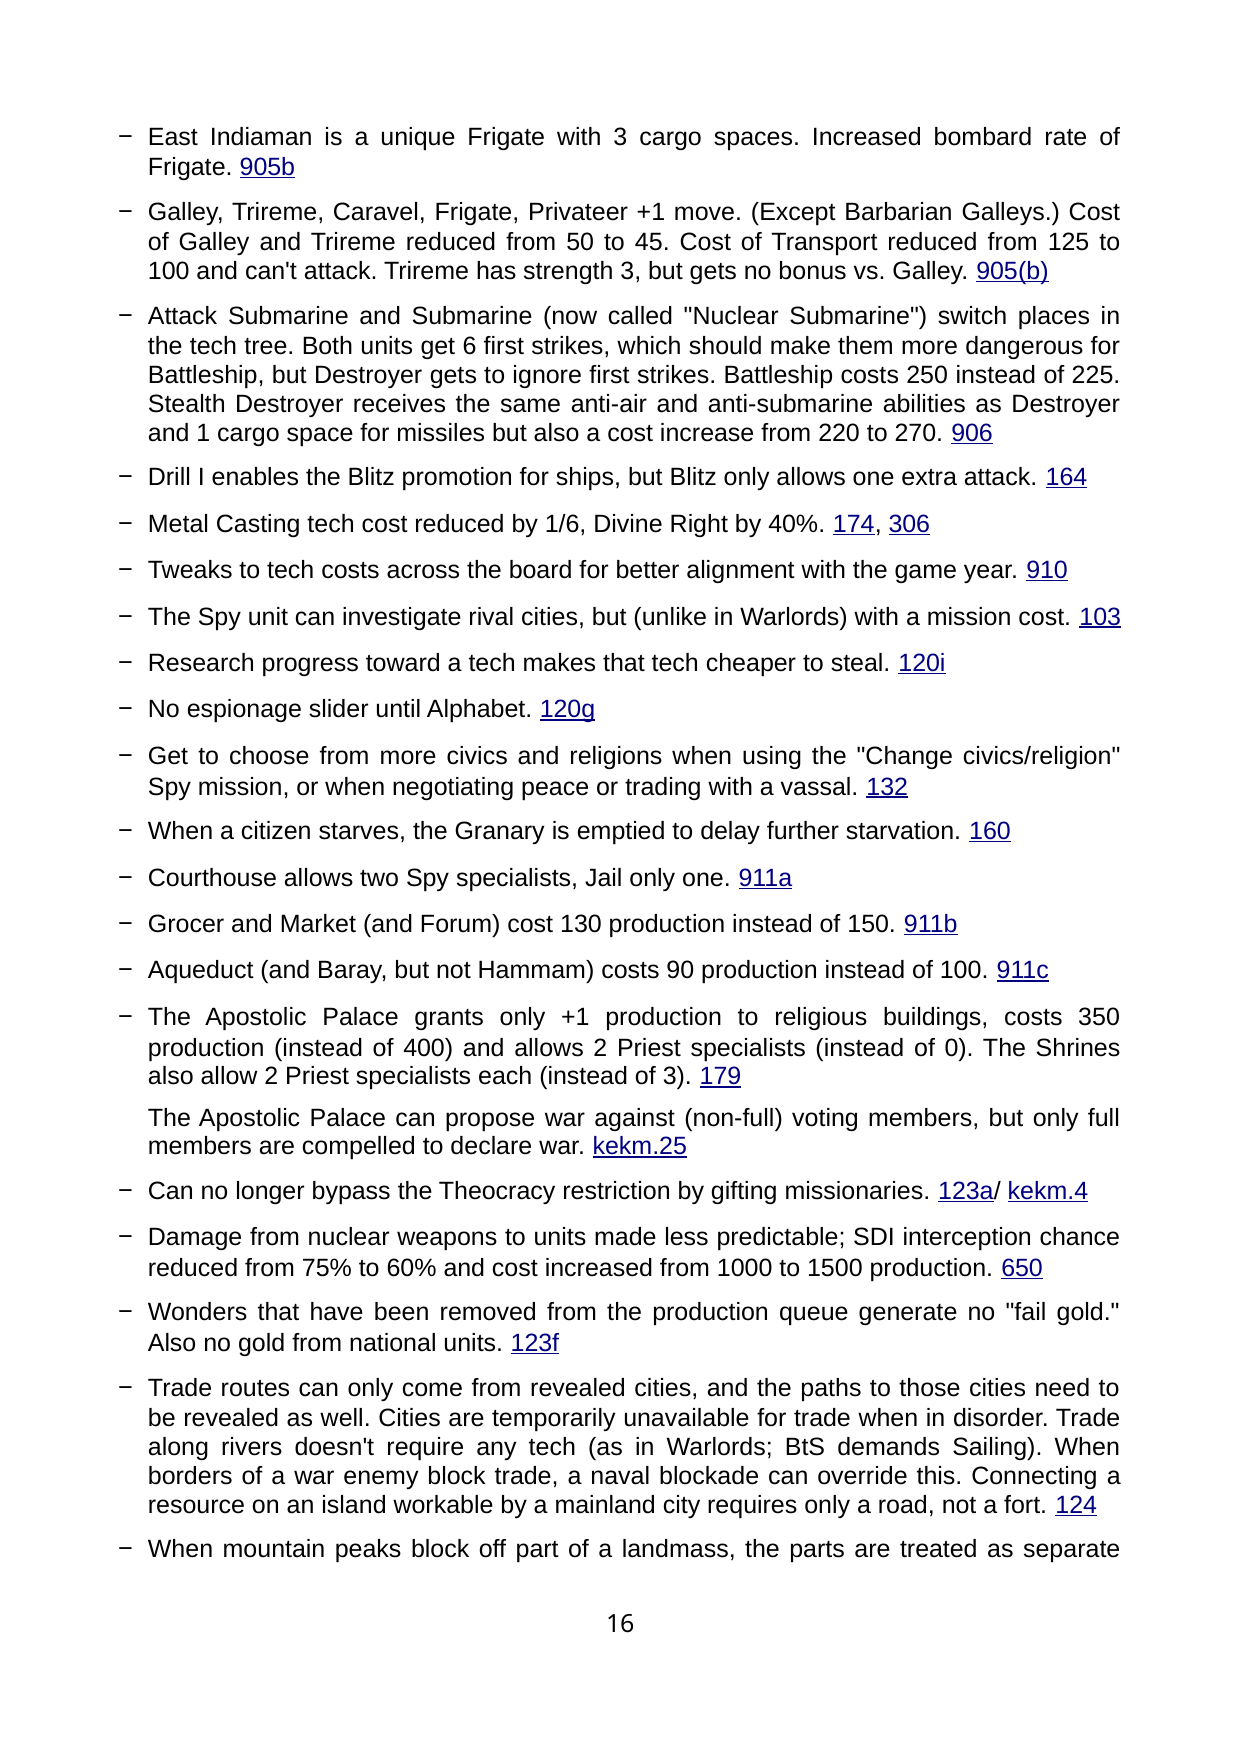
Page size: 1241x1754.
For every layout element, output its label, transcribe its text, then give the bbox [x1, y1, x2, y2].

list When mountain peaks block off part of a landmass, the parts are treated as separate [118, 1531, 1122, 1565]
list Attack Submarine and Submarine (now called "Nuclear Submarine") switch places in the tech tree. Both units get 6 first strikes, which should make them more dangerous for Battleship, but Destroyer gets to ignore first strikes. Battleship costs 250 instead of 225. Stealth Destroyer receives the same anti-air and anti-submarine abilities as Destroyer and 1 cargo space for missiles but also a cost increase from 220 to 270. 906 [118, 297, 1122, 446]
list Metal Casting tech cost reduced by 1/6, Divine Right by 40%. 174, 306 [118, 505, 1122, 539]
list No espionage slider until Alphabet. 120g [118, 691, 1122, 725]
list Grocer and Market (and Forum) cost 130 production instead of 150. 911b [118, 906, 1122, 940]
list The Apostolic Palace grants only +1 production to religious buildings, costs 350 production (instead of 400) and allows 2 Priest specialists (instead of 0). The Shrines also allow 2 Priest specialists each (instead of 3). 179 [118, 998, 1122, 1090]
list Trade routes can only come from revealed cities, and the paths to those cities need to be revealed as well. Cities are temporarily unavailable for trade when in disorder. Trade along rivers doesn't require any tech (as in Warlords; BtS demands Sailing). When borders of a war enemy block trade, a naval blockade can override this. Connecting a resource on an island workable by a mainland city requires only a road, not a fort. 124 [118, 1369, 1122, 1518]
list The Apostolic Palace can propose war against (non-full) voting members, but only full members are compelled to declare war. kekm.25 [118, 1102, 1122, 1160]
list Aqueduct (and Baray, but not Hammam) costs 90 production instead of 100. 911c [118, 952, 1122, 986]
list When a citizen starves, the Granary is emptied to delay further starvation. 160 [118, 813, 1122, 847]
list Research progress toward a tech makes that tech cheaper to steal. 120i [118, 644, 1122, 679]
list Drill I enables the Blitz promotion for ships, but Blitz only allows one extra attack. 164 [118, 459, 1122, 493]
list Tweaks to tech costs across the board for better alignment with the game year. 910 [118, 552, 1122, 586]
list Get to choose from more civics and religions when using the "Change civics/religion" Spy mission, or when negotiating peace or trading with a vassal. 132 [118, 737, 1122, 800]
list Courthouse allows two Spy specialists, Jail only one. 911a [118, 859, 1122, 893]
list The Spy unit can investigate rival cities, but (unlike in Warlords) with a mission cost. 103 [118, 598, 1122, 632]
list Galley, Trireme, Caravel, Frigate, Privateer +1 move. (Except Barbarian Galleys.) Cost of Galley and Trireme reduced from 50 to 45. Cost of Transport reduced from 125 to 100 and can't attack. Trireme has strength 3, but gets no bonus vs. Galley. 905(b) [118, 193, 1122, 285]
list Damage from nuclear weapons to units made less predictable; SDI interception chance reduced from 75% to 60% and cost increased from 1000 to 1500 production. 650 [118, 1219, 1122, 1282]
list East Indiaman is a unique Frigate with 3 cargo spaces. Increased bombard rate of Frigate. 905b [118, 118, 1122, 181]
list Can no longer bypass the Theocracy restriction by gifting missionaries. 123a/ kekm.4 [118, 1172, 1122, 1206]
list Wonders that have been removed from the production queue generate no "fail gold." Also no gold from national units. 123f [118, 1294, 1122, 1357]
